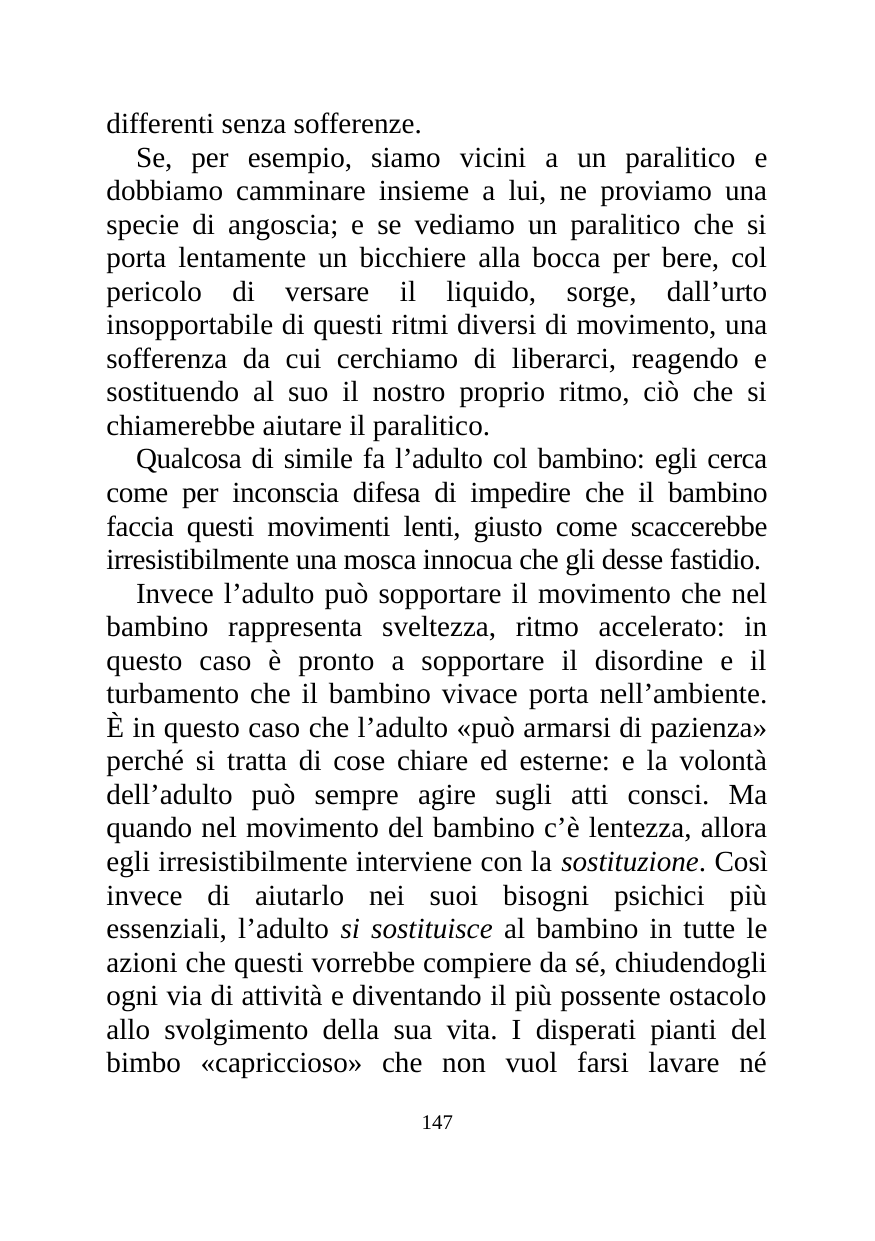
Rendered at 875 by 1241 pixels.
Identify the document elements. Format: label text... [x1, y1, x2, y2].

text Invece l’adulto può sopportare il movimento che nel bambino rappresenta sveltezza, ritmo accelerato: in questo caso è pronto a sopportare il disordine e il turbamento che il bambino vivace porta nell’ambiente. È in questo caso che l’adulto «può armarsi di pazienza» perché si tratta di cose chiare ed esterne: e la volontà dell’adulto può sempre agire sugli atti consci. Ma quando nel movimento del bambino c’è lentezza, allora egli irresistibilmente interviene con la sostituzione. Così invece di aiutarlo nei suoi bisogni psichici più essenziali, l’adulto si sostituisce al bambino in tutte le azioni che questi vorrebbe compiere da sé, chiudendogli ogni via di attività e diventando il più possente ostacolo allo svolgimento della sua vita. I disperati pianti del bimbo «capriccioso» che non vuol farsi lavare né [106, 576, 768, 1079]
text Qualcosa di simile fa l’adulto col bambino: egli cerca come per inconscia difesa di impedire che il bambino faccia questi movimenti lenti, giusto come scaccerebbe irresistibilmente una mosca innocua che gli desse fastidio. [106, 442, 768, 576]
text Se, per esempio, siamo vicini a un paralitico e dobbiamo camminare insieme a lui, ne proviamo una specie di angoscia; e se vediamo un paralitico che si porta lentamente un bicchiere alla bocca per bere, col pericolo di versare il liquido, sorge, dall’urto insopportabile di questi ritmi diversi di movimento, una sofferenza da cui cerchiamo di liberarci, reagendo e sostituendo al suo il nostro proprio ritmo, ciò che si chiamerebbe aiutare il paralitico. [106, 140, 768, 442]
text differenti senza sofferenze. [106, 106, 768, 140]
